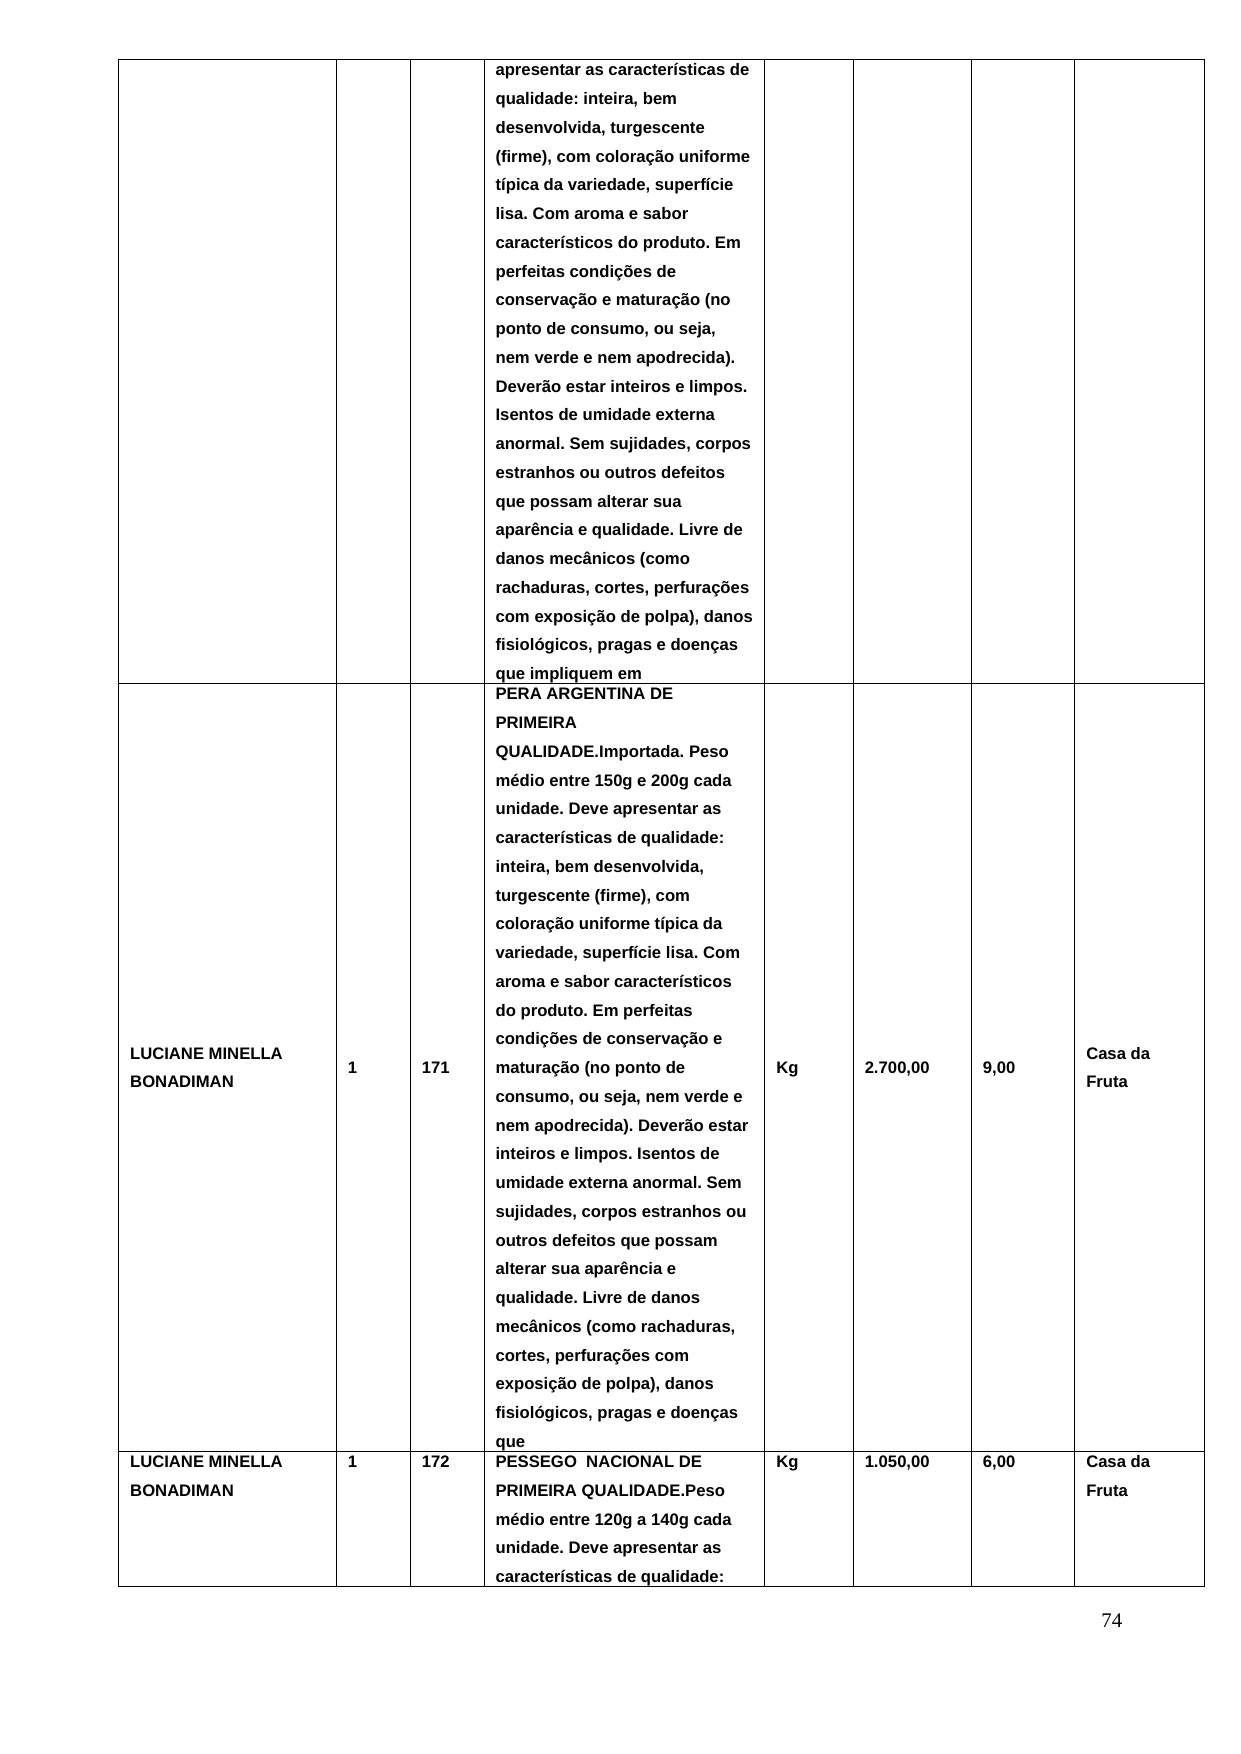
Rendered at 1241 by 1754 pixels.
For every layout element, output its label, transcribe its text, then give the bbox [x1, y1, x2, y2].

table_cell [337, 60, 410, 683]
table_cell 1.050,00 [854, 1452, 971, 1586]
table_cell Kg [765, 684, 853, 1451]
table_cell [411, 60, 484, 683]
table_cell [854, 60, 971, 683]
table_cell apresentar as características de qualidade: inteira, bem desenvolvida, turgescente (firme), com coloração uniforme típica da variedade, superfície lisa. Com aroma e sabor característicos do produto. Em perfeitas condições de conservação e maturação (no ponto de consumo, ou seja, nem verde e nem apodrecida). Deverão estar inteiros e limpos. Isentos de umidade externa anormal. Sem sujidades, corpos estranhos ou outros defeitos que possam alterar sua aparência e qualidade. Livre de danos mecânicos (como rachaduras, cortes, perfurações com exposição de polpa), danos fisiológicos, pragas e doenças que impliquem em [485, 60, 764, 683]
table_cell 2.700,00 [854, 684, 971, 1451]
table_cell [119, 60, 336, 683]
table_cell 172 [411, 1452, 484, 1586]
table_cell [765, 60, 853, 683]
table_cell 1 [337, 684, 410, 1451]
table_cell PERA ARGENTINA DE PRIMEIRA QUALIDADE.Importada. Peso médio entre 150g e 200g cada unidade. Deve apresentar as características de qualidade: inteira, bem desenvolvida, turgescente (firme), com coloração uniforme típica da variedade, superfície lisa. Com aroma e sabor característicos do produto. Em perfeitas condições de conservação e maturação (no ponto de consumo, ou seja, nem verde e nem apodrecida). Deverão estar inteiros e limpos. Isentos de umidade externa anormal. Sem sujidades, corpos estranhos ou outros defeitos que possam alterar sua aparência e qualidade. Livre de danos mecânicos (como rachaduras, cortes, perfurações com exposição de polpa), danos fisiológicos, pragas e doenças que [485, 684, 764, 1451]
table_cell Kg [765, 1452, 853, 1586]
table_cell 171 [411, 684, 484, 1451]
table_cell 6,00 [972, 1452, 1074, 1586]
table_cell Casa da Fruta [1075, 684, 1204, 1451]
table_cell [972, 60, 1074, 683]
table_cell LUCIANE MINELLA BONADIMAN [119, 1452, 336, 1586]
table_cell 1 [337, 1452, 410, 1586]
table_cell LUCIANE MINELLA BONADIMAN [119, 684, 336, 1451]
table_cell PESSEGO NACIONAL DE PRIMEIRA QUALIDADE.Peso médio entre 120g a 140g cada unidade. Deve apresentar as características de qualidade: [485, 1452, 764, 1586]
table_cell [1075, 60, 1204, 683]
table_cell Casa da Fruta [1075, 1452, 1204, 1586]
table_cell 9,00 [972, 684, 1074, 1451]
